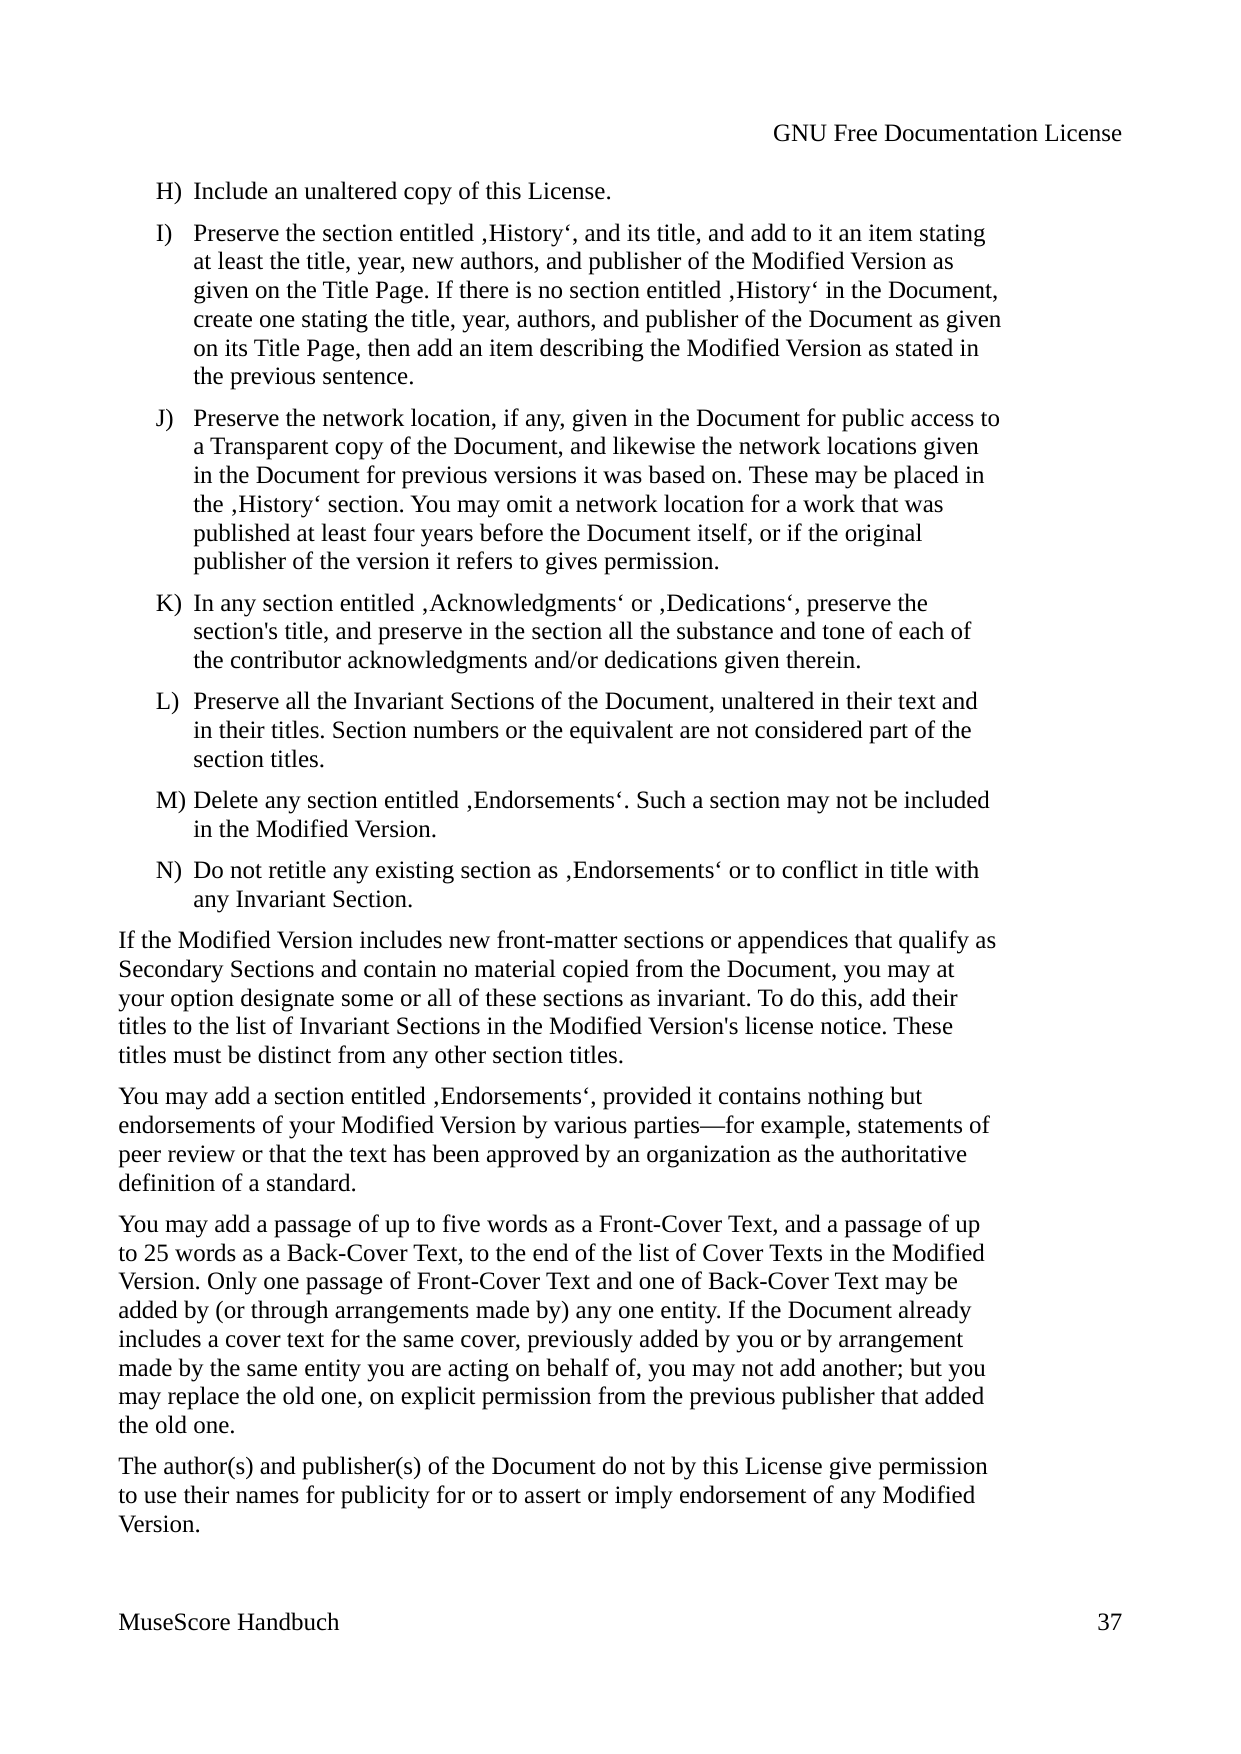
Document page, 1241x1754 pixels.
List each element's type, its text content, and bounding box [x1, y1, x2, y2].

list Preserve the section entitled ‚History‘, and its title, and add to it an item stating at least the title, year, new authors, and publisher of the Modified Version as given on the Title Page. If there is no section entitled ‚History‘ in the Document, create one stating the title, year, authors, and publisher of the Document as given on its Title Page, then add an item describing the Modified Version as stated in the previous sentence. [156, 218, 1004, 390]
list Include an unaltered copy of this License. [156, 176, 1004, 205]
list In any section entitled ‚Acknowledgments‘ or ‚Dedications‘, preserve the section's title, and preserve in the section all the substance and tone of each of the contributor acknowledgments and/or dedications given therein. [156, 588, 1004, 674]
list Preserve all the Invariant Sections of the Document, unaltered in their text and in their titles. Section numbers or the equivalent are not considered part of the section titles. [156, 686, 1004, 773]
text You may add a section entitled ‚Endorsements‘, provided it contains nothing but endorsements of your Modified Version by various parties—for example, statements of peer review or that the text has been approved by an organization as the authoritative definition of a standard. [118, 1081, 1004, 1196]
text You may add a passage of up to five words as a Front-Cover Text, and a passage of up to 25 words as a Back-Cover Text, to the end of the list of Cover Texts in the Modified Version. Only one passage of Front-Cover Text and one of Back-Cover Text may be added by (or through arrangements made by) any one entity. If the Document already includes a cover text for the same cover, previously added by you or by arrangement made by the same entity you are acting on behalf of, you may not add another; but you may replace the old one, on explicit permission from the previous publisher that added the old one. [118, 1209, 1004, 1439]
text The author(s) and publisher(s) of the Document do not by this License give permission to use their names for publicity for or to assert or imply endorsement of any Modified Version. [118, 1451, 1004, 1538]
list Delete any section entitled ‚Endorsements‘. Such a section may not be included in the Modified Version. [156, 785, 1004, 843]
list Preserve the network location, if any, given in the Document for public access to a Transparent copy of the Document, and likewise the network locations given in the Document for previous versions it was based on. These may be placed in the ‚History‘ section. You may omit a network location for a work that was published at least four years before the Document itself, or if the original publisher of the version it refers to gives permission. [156, 403, 1004, 575]
list Do not retitle any existing section as ‚Endorsements‘ or to conflict in title with any Invariant Section. [156, 855, 1004, 913]
text If the Modified Version includes new front-matter sections or appendices that qualify as Secondary Sections and contain no material copied from the Document, you may at your option designate some or all of these sections as invariant. To do this, add their titles to the list of Invariant Sections in the Modified Version's license notice. These titles must be distinct from any other section titles. [118, 925, 1004, 1069]
